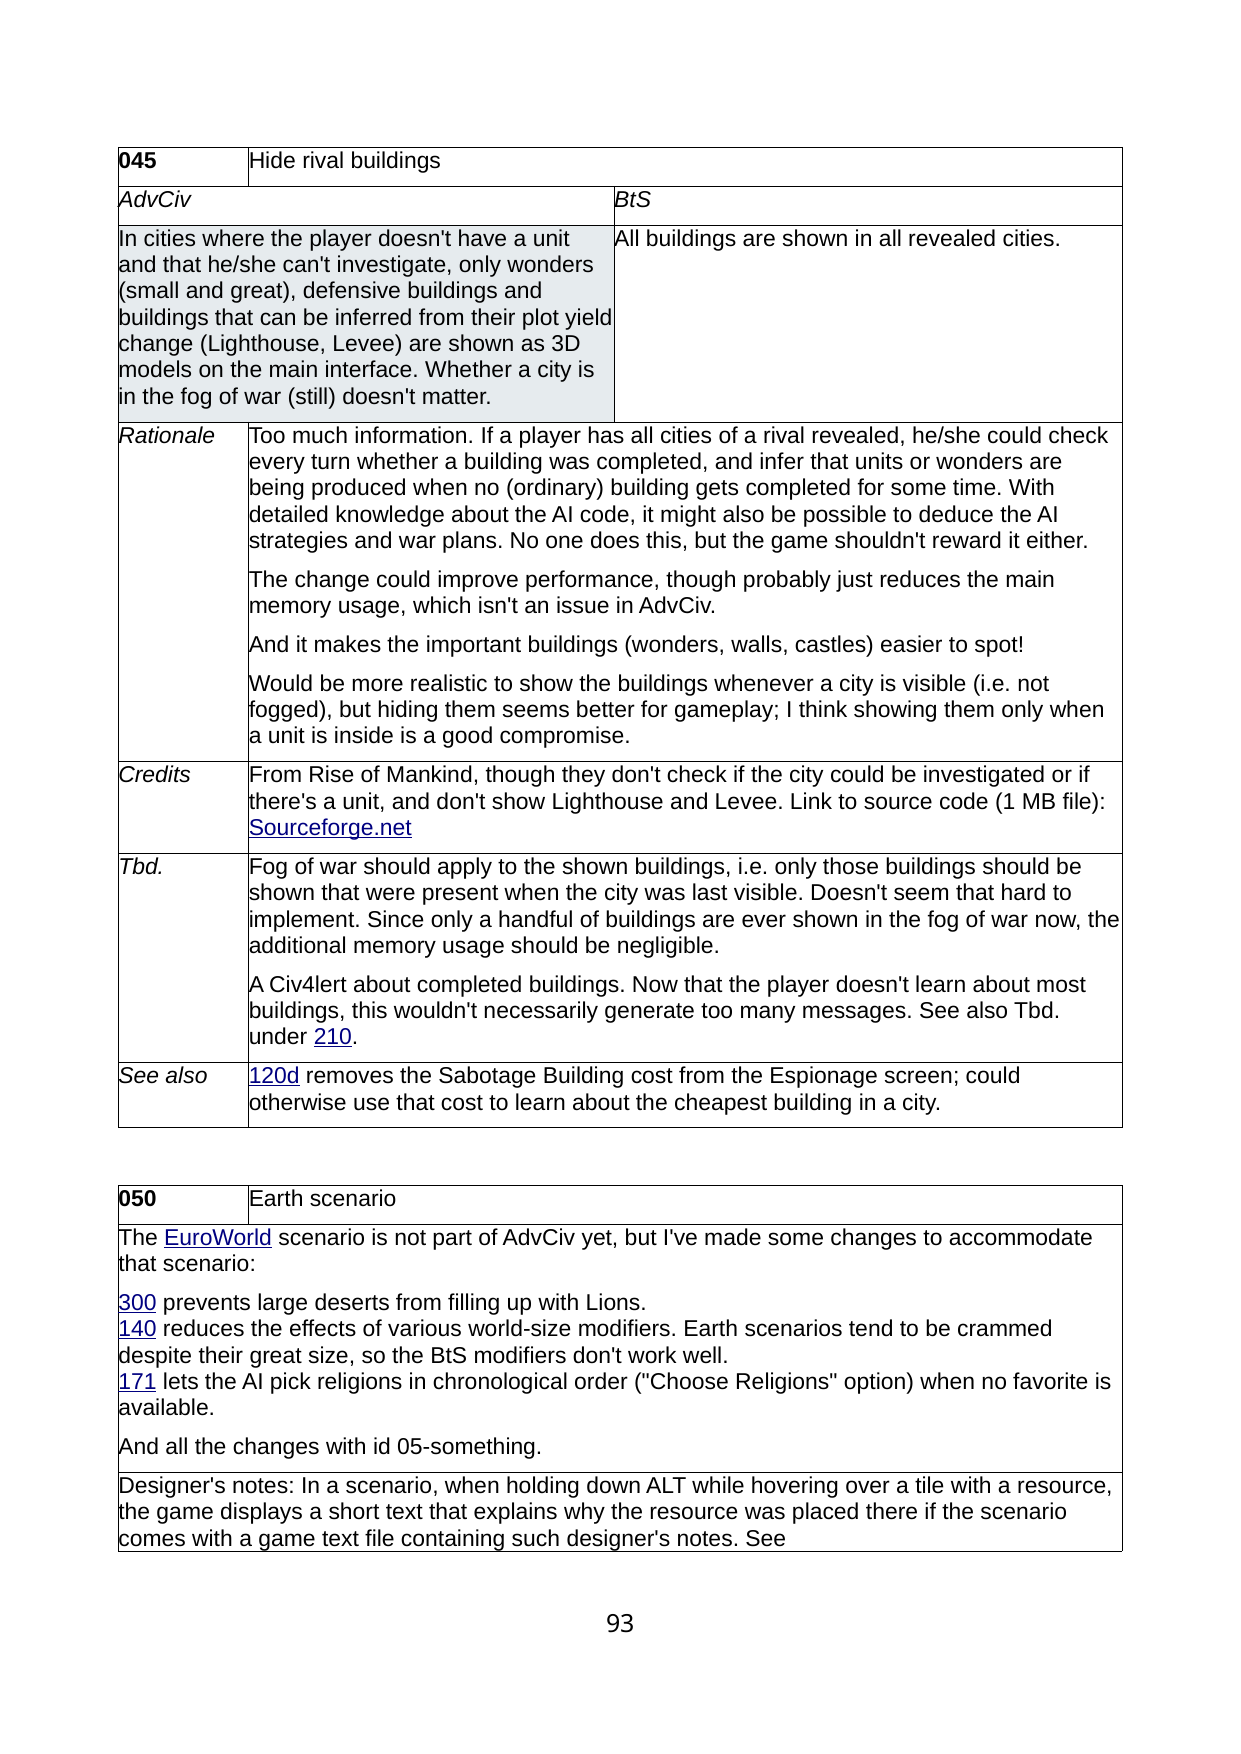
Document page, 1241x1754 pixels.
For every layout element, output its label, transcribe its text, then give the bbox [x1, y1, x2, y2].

table_cell Rationale [119, 423, 248, 761]
table_cell See also [119, 1063, 248, 1127]
table_cell Too much information. If a player has all cities of a rival revealed, he/she could check every turn whether a building was completed, and infer that units or wonders are being produced when no (ordinary) building gets completed for some time. With detailed knowledge about the AI code, it might also be possible to deduce the AI strategies and war plans. No one does this, but the game shouldn't reward it either. The change could improve performance, though probably just reduces the main memory usage, which isn't an issue in AdvCiv. And it makes the important buildings (wonders, walls, castles) easier to spot! Would be more realistic to show the buildings whenever a city is visible (i.e. not fogged), but hiding them seems better for gameplay; I think showing them only when a unit is inside is a good compromise. [249, 423, 1122, 761]
table_cell Tbd. [119, 854, 248, 1062]
table_cell All buildings are shown in all revealed cities. [615, 226, 1122, 422]
table_cell Fog of war should apply to the shown buildings, i.e. only those buildings should be shown that were present when the city was last visible. Doesn't seem that hard to implement. Since only a handful of buildings are ever shown in the fog of war now, the additional memory usage should be negligible. A Civ4lert about completed buildings. Now that the player doesn't learn about most buildings, this wouldn't necessarily generate too many messages. See also Tbd. under 210. [249, 854, 1122, 1062]
table_cell Designer's notes: In a scenario, when holding down ALT while hovering over a tile with a resource, the game displays a short text that explains why the resource was placed there if the scenario comes with a game text file containing such designer's notes. See [119, 1473, 1122, 1551]
table_cell The EuroWorld scenario is not part of AdvCiv yet, but I've made some changes to accommodate that scenario: 300 prevents large deserts from filling up with Lions. 140 reduces the effects of various world-size modifiers. Earth scenarios tend to be crammed despite their great size, so the BtS modifiers don't work well. 171 lets the AI pick religions in chronological order ("Choose Religions" option) when no favorite is available. And all the changes with id 05-something. [119, 1225, 1122, 1472]
table_cell AdvCiv [119, 187, 614, 224]
table_cell BtS [615, 187, 1122, 224]
table_cell From Rise of Mankind, though they don't check if the city could be investigated or if there's a unit, and don't show Lighthouse and Levee. Link to source code (1 MB file): Sourceforge.net [249, 762, 1122, 853]
table_header 045 [119, 148, 248, 186]
table_header 050 [119, 1186, 248, 1224]
table_header Hide rival buildings [249, 148, 1122, 186]
table_header Earth scenario [249, 1186, 1122, 1224]
table_cell Credits [119, 762, 248, 853]
table_cell 120d removes the Sabotage Building cost from the Espionage screen; could otherwise use that cost to learn about the cheapest building in a city. [249, 1063, 1122, 1127]
table_cell In cities where the player doesn't have a unit and that he/she can't investigate, only wonders (small and great), defensive buildings and buildings that can be inferred from their plot yield change (Lighthouse, Levee) are shown as 3D models on the main interface. Whether a city is in the fog of war (still) doesn't matter. [119, 226, 614, 422]
